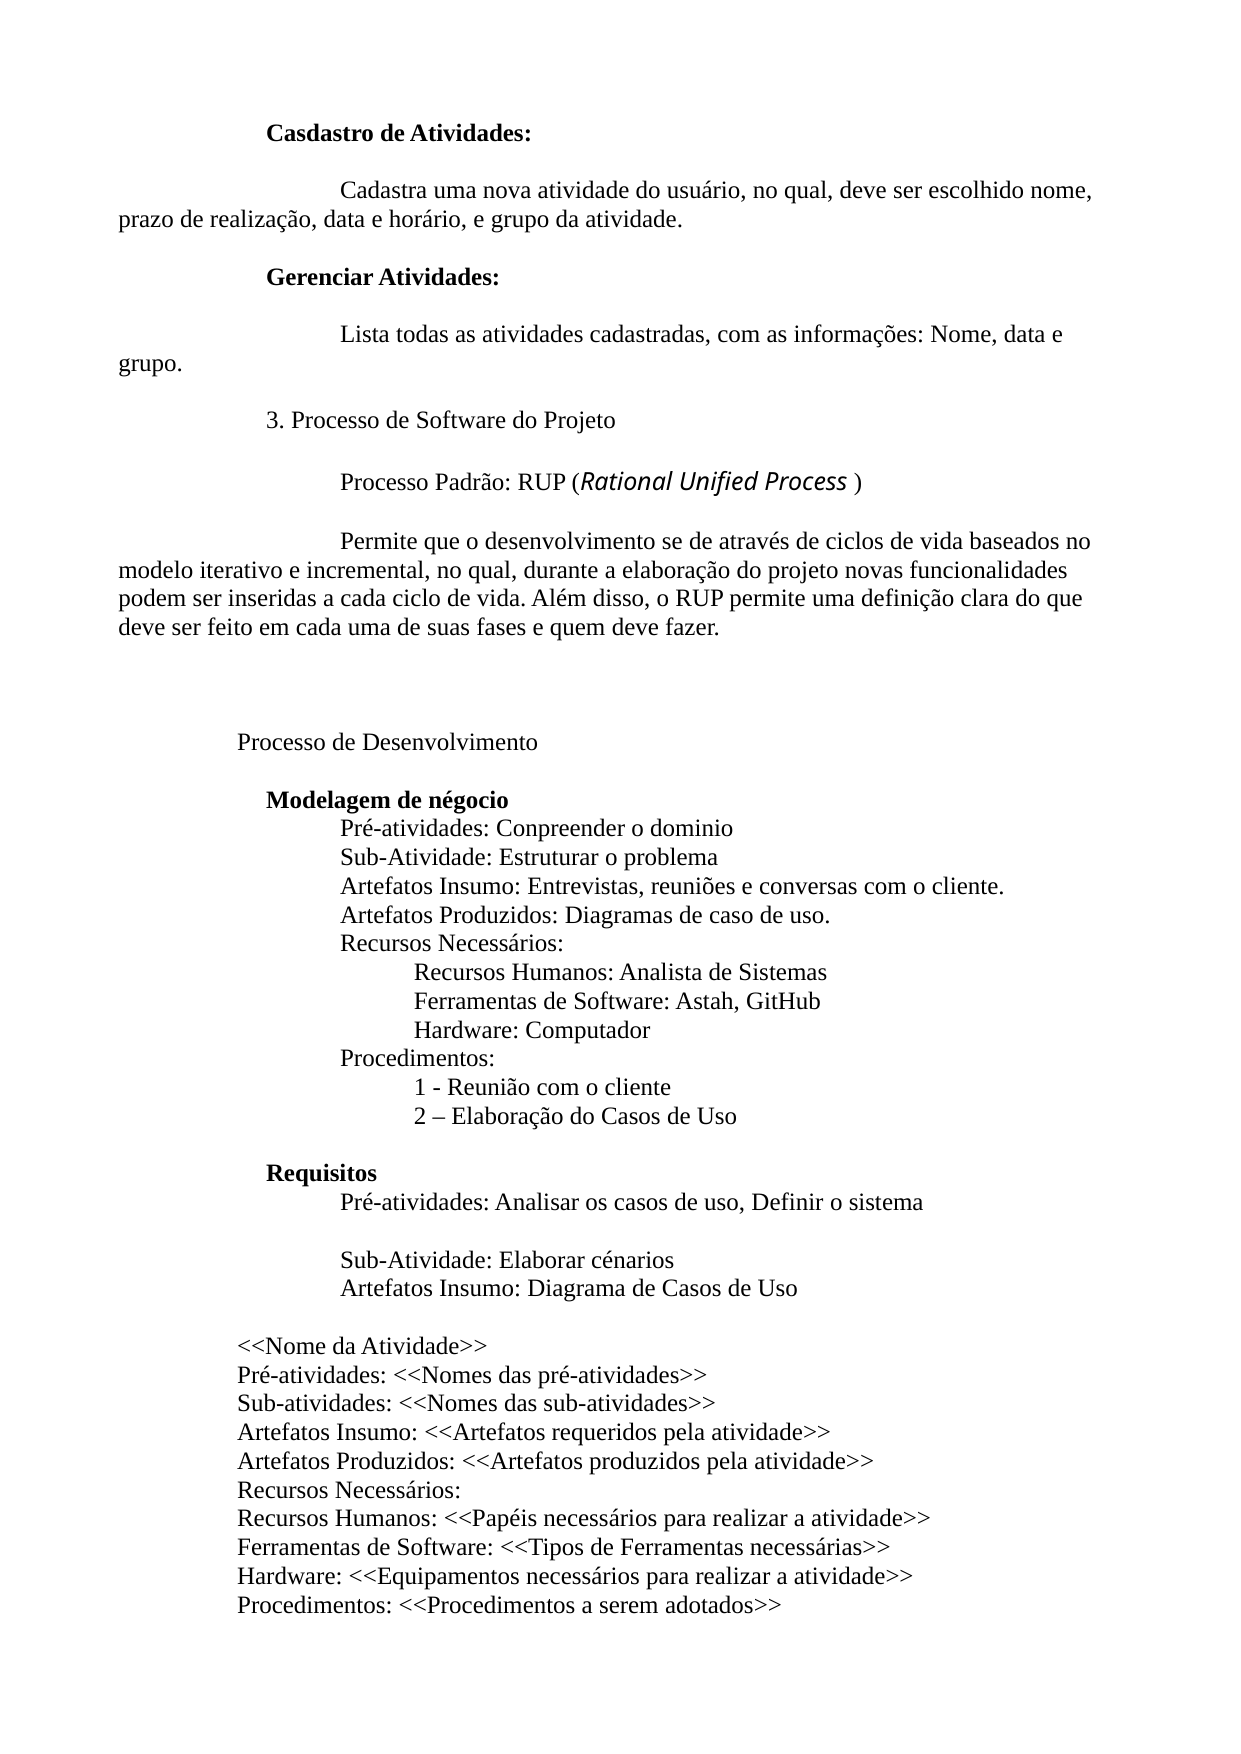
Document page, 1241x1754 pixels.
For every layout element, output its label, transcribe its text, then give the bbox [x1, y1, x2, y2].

text Hardware: Computador [118, 1015, 1122, 1043]
text Artefatos Insumo: Entrevistas, reuniões e conversas com o cliente. [118, 871, 1122, 900]
text Artefatos Insumo: <<Artefatos requeridos pela atividade>> [118, 1417, 1122, 1446]
text Pré-atividades: <<Nomes das pré-atividades>> [118, 1360, 1122, 1388]
text Modelagem de négocio [118, 785, 1122, 813]
text Processo Padrão: RUP (Rational Unified Process ) [118, 463, 1122, 497]
text Lista todas as atividades cadastradas, com as informações: Nome, data e grupo. [118, 319, 1122, 377]
text Casdastro de Atividades: [118, 118, 1122, 147]
text Permite que o desenvolvimento se de através de ciclos de vida baseados no modelo iterativo e incremental, no qual, durante a elaboração do projeto novas funcionalidades podem ser inseridas a cada ciclo de vida. Além disso, o RUP permite uma definição clara do que deve ser feito em cada uma de suas fases e quem deve fazer. [118, 526, 1122, 641]
text Artefatos Insumo: Diagrama de Casos de Uso [118, 1273, 1122, 1302]
text Sub-atividades: <<Nomes das sub-atividades>> [118, 1388, 1122, 1417]
text <<Nome da Atividade>> [118, 1331, 1122, 1360]
text Recursos Humanos: Analista de Sistemas [118, 957, 1122, 986]
text Recursos Necessários: [118, 1475, 1122, 1503]
text Hardware: <<Equipamentos necessários para realizar a atividade>> [118, 1561, 1122, 1590]
text Requisitos [118, 1158, 1122, 1187]
text Artefatos Produzidos: <<Artefatos produzidos pela atividade>> [118, 1446, 1122, 1475]
text Sub-Atividade: Elaborar cénarios [118, 1245, 1122, 1273]
text Recursos Humanos: <<Papéis necessários para realizar a atividade>> [118, 1503, 1122, 1532]
text Pré-atividades: Analisar os casos de uso, Definir o sistema [118, 1187, 1122, 1216]
text Procedimentos: <<Procedimentos a serem adotados>> [118, 1590, 1122, 1618]
text Procedimentos: [118, 1043, 1122, 1072]
text 1 - Reunião com o cliente [118, 1072, 1122, 1101]
text Cadastra uma nova atividade do usuário, no qual, deve ser escolhido nome, prazo de realização, data e horário, e grupo da atividade. [118, 176, 1122, 233]
text 3. Processo de Software do Projeto [118, 406, 1122, 434]
text Pré-atividades: Conpreender o dominio [118, 813, 1122, 842]
text Artefatos Produzidos: Diagramas de caso de uso. [118, 900, 1122, 928]
text Sub-Atividade: Estruturar o problema [118, 842, 1122, 871]
text Recursos Necessários: [118, 928, 1122, 957]
text Gerenciar Atividades: [118, 262, 1122, 291]
text Ferramentas de Software: <<Tipos de Ferramentas necessárias>> [118, 1532, 1122, 1561]
text Processo de Desenvolvimento [118, 727, 1122, 756]
text 2 – Elaboração do Casos de Uso [118, 1101, 1122, 1130]
text Ferramentas de Software: Astah, GitHub [118, 986, 1122, 1015]
